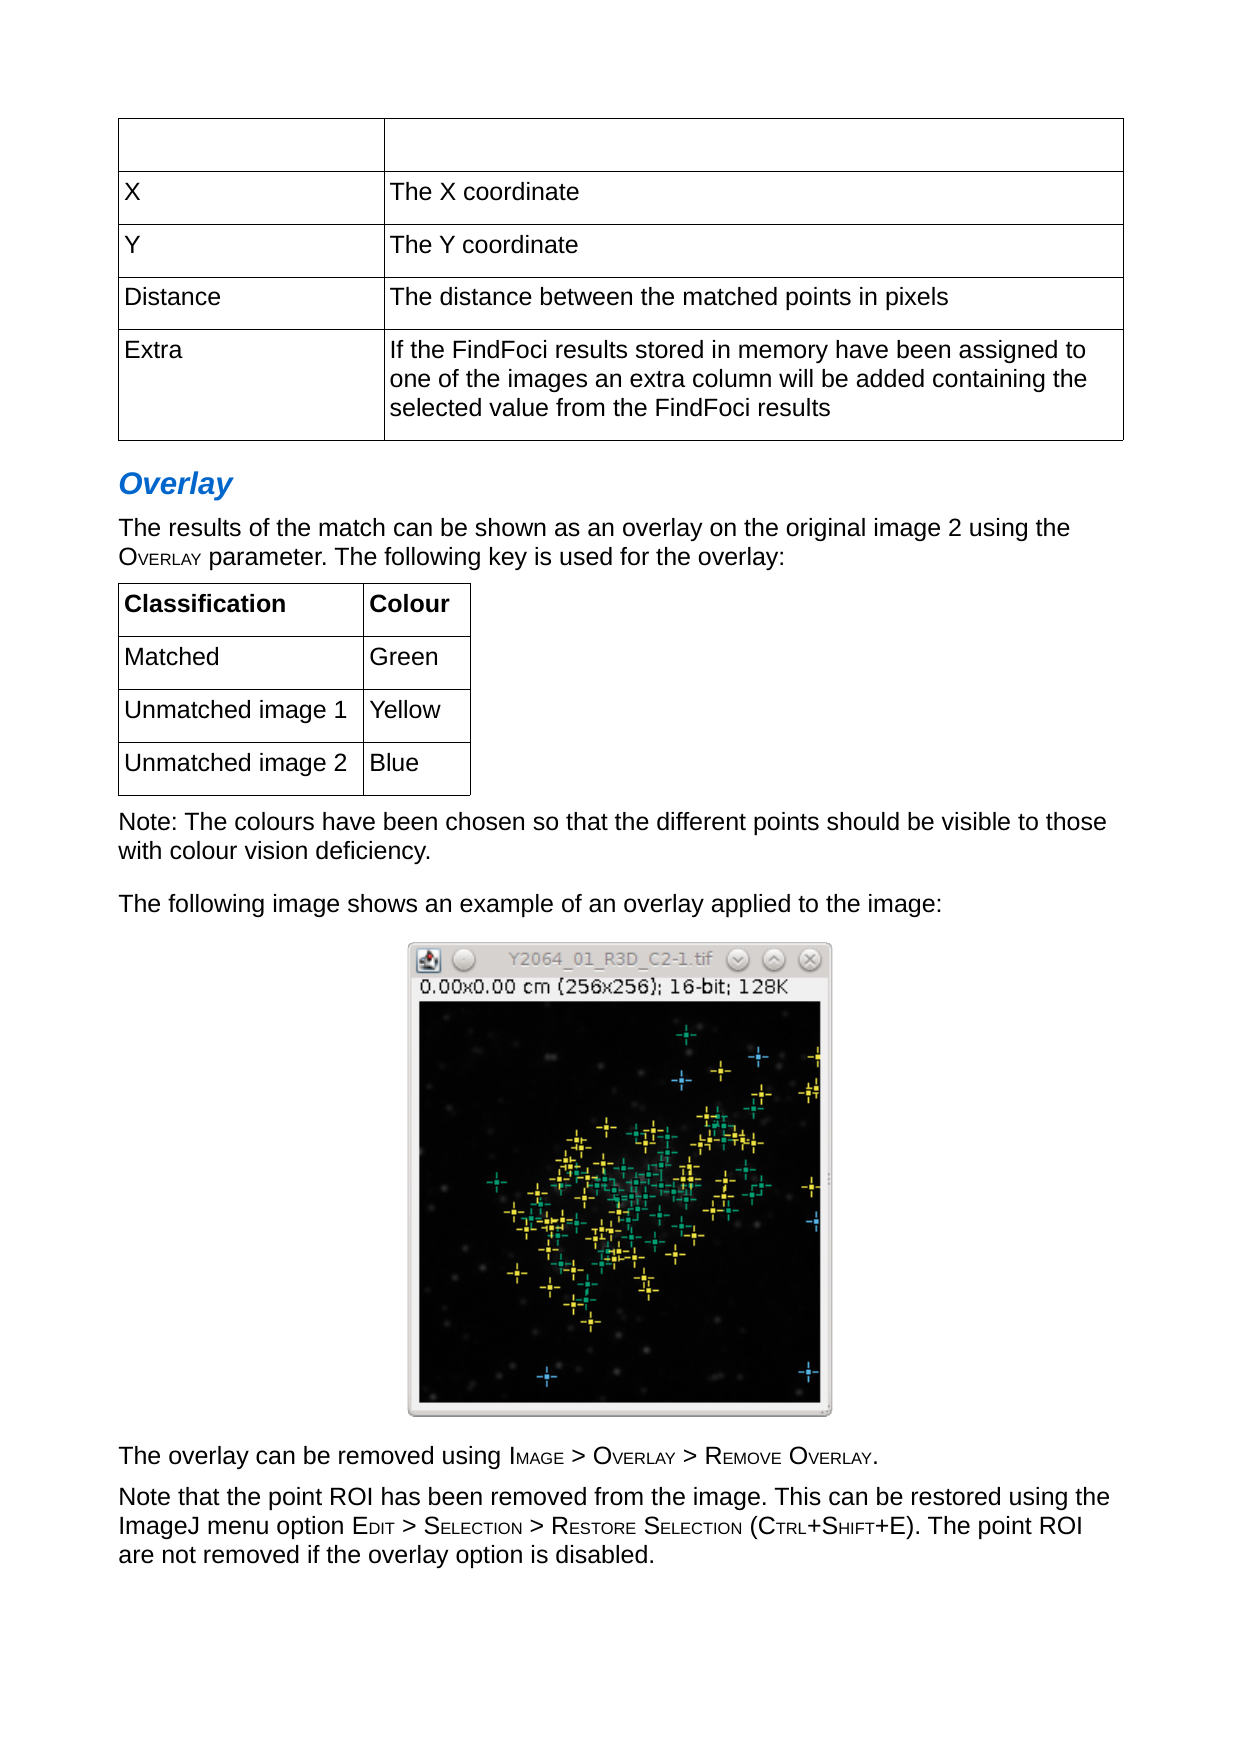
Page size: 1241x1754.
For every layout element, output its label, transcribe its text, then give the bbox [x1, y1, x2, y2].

text The following image shows an example of an overlay applied to the image: [118, 889, 1122, 918]
table_cell Unmatched image 2 [119, 743, 363, 794]
table_cell [385, 119, 1123, 171]
table_cell Unmatched image 1 [119, 690, 363, 742]
table_header Colour [364, 584, 470, 636]
picture [407, 942, 833, 1417]
table_cell Extra [119, 330, 384, 440]
text The overlay can be removed using Image > Overlay > Remove Overlay. [118, 1441, 1122, 1470]
table_cell The X coordinate [385, 172, 1123, 224]
text The results of the match can be shown as an overlay on the original image 2 using the Overlay parameter. The following key is used for the overlay: [118, 513, 1122, 571]
table_cell The Y coordinate [385, 225, 1123, 277]
table_cell Y [119, 225, 384, 277]
table_cell Green [364, 637, 470, 689]
table_cell If the FindFoci results stored in memory have been assigned to one of the images an extra column will be added containing the selected value from the FindFoci results [385, 330, 1123, 440]
table_cell The distance between the matched points in pixels [385, 278, 1123, 329]
subtitle Overlay [118, 465, 1122, 501]
table_cell Distance [119, 278, 384, 329]
text Note that the point ROI has been removed from the image. This can be restored using the ImageJ menu option Edit > Selection > Restore Selection (Ctrl+Shift+E). The point ROI are not removed if the overlay option is disabled. [118, 1482, 1122, 1568]
table_cell Blue [364, 743, 470, 794]
text Note: The colours have been chosen so that the different points should be visible to those with colour vision deficiency. [118, 807, 1122, 864]
table_cell X [119, 172, 384, 224]
table_cell Matched [119, 637, 363, 689]
table_cell [119, 119, 384, 171]
table_cell Yellow [364, 690, 470, 742]
table_header Classification [119, 584, 363, 636]
